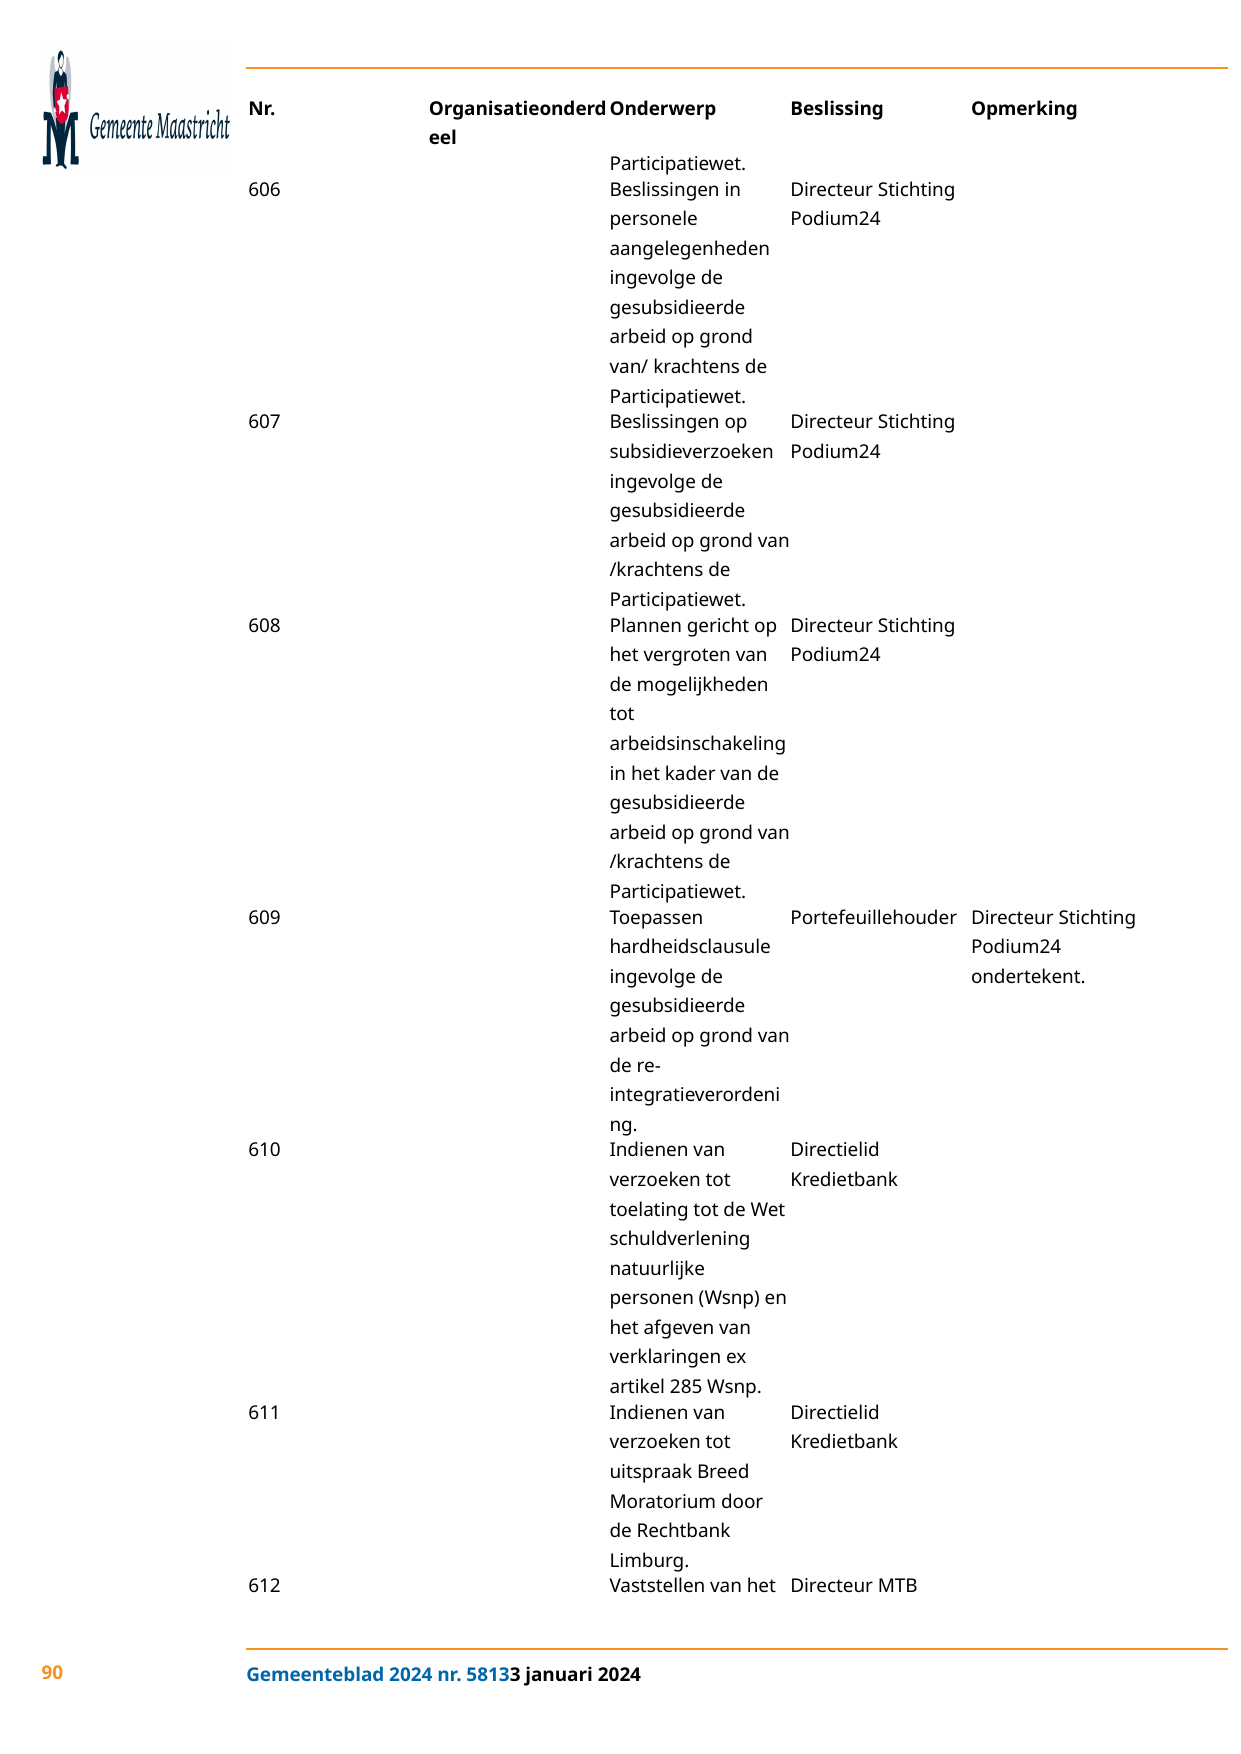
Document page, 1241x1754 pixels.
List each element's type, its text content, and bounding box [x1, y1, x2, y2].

table_cell [248, 150, 429, 176]
table_cell Directeur Stichting Podium24 [790, 409, 971, 612]
table_cell Beslissingen op subsidieverzoeken ingevolge de gesubsidieerde arbeid op grond van /krachtens de Participatiewet. [609, 409, 790, 612]
table_cell Indienen van verzoeken tot toelating tot de Wet schuldverlening natuurlijke personen (Wsnp) en het afgeven van verklaringen ex artikel 285 Wsnp. [609, 1137, 790, 1399]
table_cell [429, 1137, 609, 1399]
table_cell Beslissingen in personele aangelegenheden ingevolge de gesubsidieerde arbeid op grond van/ krachtens de Participatiewet. [609, 176, 790, 409]
table_cell [971, 150, 1152, 176]
table_header Beslissing [790, 95, 971, 150]
table_cell [971, 612, 1152, 904]
table_cell Directielid Kredietbank [790, 1399, 971, 1573]
table_cell Participatiewet. [609, 150, 790, 176]
table_cell [429, 176, 609, 409]
table_cell 612 [248, 1573, 429, 1598]
table_header Onderwerp [609, 95, 790, 150]
table_cell 611 [248, 1399, 429, 1573]
table_header Nr. [248, 95, 429, 150]
table_cell [429, 409, 609, 612]
table_cell [971, 1399, 1152, 1573]
table_cell Toepassen hardheidsclausule ingevolge de gesubsidieerde arbeid op grond van de re-integratieverordening. [609, 904, 790, 1137]
table_cell 610 [248, 1137, 429, 1399]
table_cell 609 [248, 904, 429, 1137]
table_cell [971, 1137, 1152, 1399]
table_cell Plannen gericht op het vergroten van de mogelijkheden tot arbeidsinschakeling in het kader van de gesubsidieerde arbeid op grond van /krachtens de Participatiewet. [609, 612, 790, 904]
table_cell Directeur Stichting Podium24 [790, 176, 971, 409]
table_cell Directeur Stichting Podium24 ondertekent. [971, 904, 1152, 1137]
table_cell Directeur Stichting Podium24 [790, 612, 971, 904]
table_cell [429, 612, 609, 904]
table_header Organisatieonderdeel [429, 95, 609, 150]
table_cell [790, 150, 971, 176]
table_header Opmerking [971, 95, 1152, 150]
table_cell Indienen van verzoeken tot uitspraak Breed Moratorium door de Rechtbank Limburg. [609, 1399, 790, 1573]
table_cell [971, 1573, 1152, 1598]
table_cell Vaststellen van het [609, 1573, 790, 1598]
table_cell Portefeuillehouder [790, 904, 971, 1137]
table_cell [971, 176, 1152, 409]
picture [41, 47, 231, 172]
table_cell 607 [248, 409, 429, 612]
table_cell [429, 150, 609, 176]
table_cell [429, 904, 609, 1137]
table_cell [429, 1399, 609, 1573]
table_cell 608 [248, 612, 429, 904]
table_cell [429, 1573, 609, 1598]
table_cell [971, 409, 1152, 612]
table_cell Directielid Kredietbank [790, 1137, 971, 1399]
table_cell 606 [248, 176, 429, 409]
table_cell Directeur MTB [790, 1573, 971, 1598]
